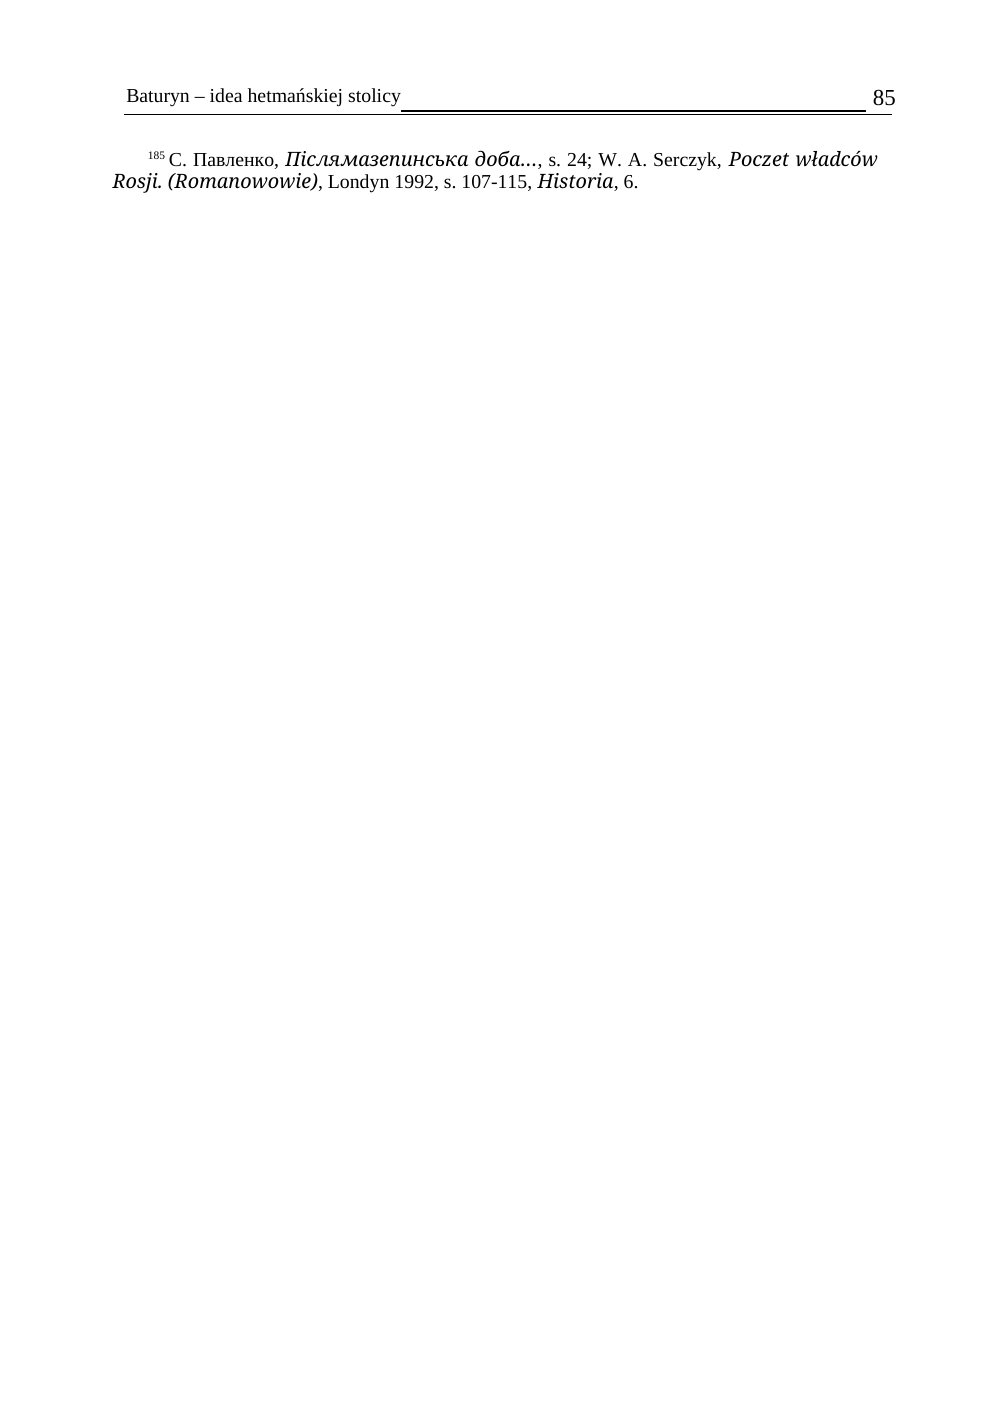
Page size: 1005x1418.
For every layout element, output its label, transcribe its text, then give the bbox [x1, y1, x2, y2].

text 185 С. Павленко, Пiслямазепинська доба…, s. 24; W. A. Serczyk, Poczet władców Rosji. (Romanowowie), Londyn 1992, s. 107-115, Historia, 6. [112, 148, 880, 194]
